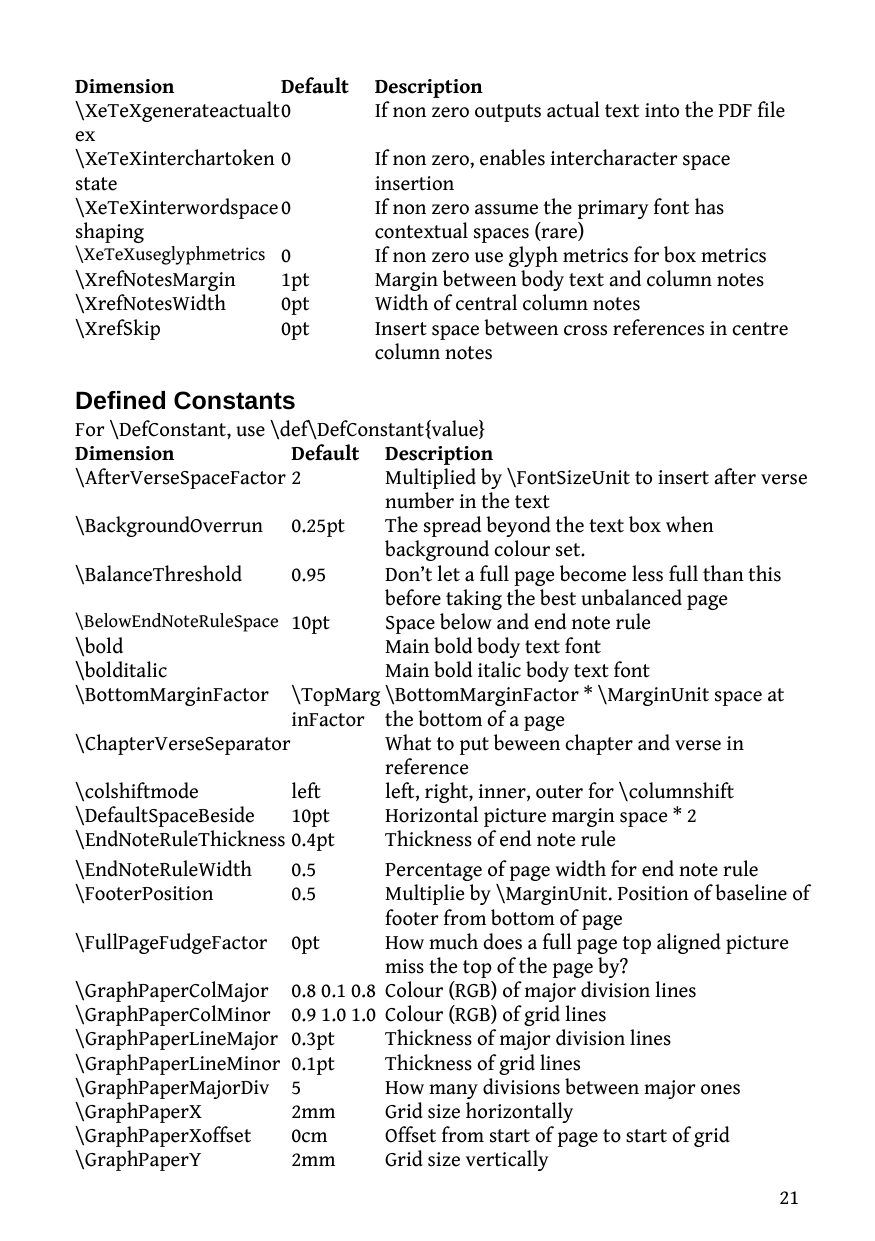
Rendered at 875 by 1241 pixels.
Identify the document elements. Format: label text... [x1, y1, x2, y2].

table_cell 0pt [291, 931, 385, 979]
table_cell 10pt [291, 611, 385, 635]
table_cell 1pt [281, 268, 374, 292]
table_cell 2mm [291, 1100, 385, 1124]
table_cell Grid size vertically [385, 1148, 816, 1172]
table_cell Multiplied by \FontSizeUnit to insert after verse number in the text [385, 466, 816, 514]
table_cell \⁠XeTeXinterchartokenstate [75, 148, 281, 196]
table_cell \⁠XeTeXinterwordspaceshaping [75, 196, 281, 244]
table_cell \FullPageFudgeFactor [75, 931, 291, 979]
subtitle Defined Constants [75, 386, 799, 414]
table_cell If non zero use glyph metrics for box metrics [375, 244, 798, 268]
table_cell \XrefSkip [75, 317, 281, 365]
table_cell 0.9 1.0 1.0 [291, 1003, 385, 1027]
table_cell \FooterPosition [75, 883, 291, 931]
table_cell 0.5 [291, 883, 385, 931]
table_cell [291, 660, 385, 684]
table_cell Don’t let a full page become less full than this before taking the best unbalanced page [385, 563, 816, 611]
table_cell Grid size horizontally [385, 1100, 816, 1124]
table_cell \⁠GraphPaperLineMajor [75, 1028, 291, 1052]
table_cell Percentage of page width for end note rule [385, 858, 816, 882]
table_cell 0.4pt [291, 829, 385, 858]
table_cell \⁠TopMarginFactor [291, 684, 385, 732]
table_cell \BackgroundOverrun [75, 515, 291, 563]
table_cell \⁠XeTeXgenerateactualtex [75, 99, 281, 147]
table_cell If non zero assume the primary font has contextual spaces (rare) [375, 196, 798, 244]
list For \DefConstant, use \def\DefConstant{value} [75, 418, 799, 442]
table_cell 0pt [281, 317, 374, 365]
table_cell 2 [291, 466, 385, 514]
table_cell \bold [75, 635, 291, 659]
table_cell 0.3pt [291, 1028, 385, 1052]
table_header Dimension [75, 442, 291, 466]
table_cell Thickness of major division lines [385, 1028, 816, 1052]
table_header Default [281, 75, 374, 99]
table_cell 0.1pt [291, 1052, 385, 1076]
table_cell \XrefNotesWidth [75, 293, 281, 317]
table_cell \BottomMarginFactor [75, 684, 291, 732]
table_cell If non zero outputs actual text into the PDF file [375, 99, 798, 147]
table_cell \⁠AfterVerseSpaceFactor [75, 466, 291, 514]
table_cell 2mm [291, 1148, 385, 1172]
table_cell \XeTeXuseglyphmetrics [75, 244, 281, 268]
table_header Description [375, 75, 798, 99]
table_cell \XrefNotesMargin [75, 268, 281, 292]
table_cell How much does a full page top aligned picture miss the top of the page by? [385, 931, 816, 979]
table_cell Colour (RGB) of grid lines [385, 1003, 816, 1027]
table_cell Insert space between cross references in centre column notes [375, 317, 798, 365]
table_cell 0cm [291, 1124, 385, 1148]
table_cell 0pt [281, 293, 374, 317]
table_cell [291, 732, 385, 780]
table_cell 0.8 0.1 0.8 [291, 979, 385, 1003]
table_header Description [385, 442, 816, 466]
table_cell 0 [281, 244, 374, 268]
table_header Default [291, 442, 385, 466]
table_cell left, right, inner, outer for \⁠columnshift [385, 780, 816, 804]
table_cell 10pt [291, 805, 385, 829]
table_cell \⁠EndNoteRuleThickness [75, 829, 291, 858]
table_cell Main bold body text font [385, 635, 816, 659]
table_cell Main bold italic body text font [385, 660, 816, 684]
table_cell The spread beyond the text box when background colour set. [385, 515, 816, 563]
table_cell Colour (RGB) of major division lines [385, 979, 816, 1003]
table_cell \GraphPaperMajorDiv [75, 1076, 291, 1100]
table_cell \BottomMarginFactor * \MarginUnit space at the bottom of a page [385, 684, 816, 732]
table_cell Offset from start of page to start of grid [385, 1124, 816, 1148]
table_cell \⁠GraphPaperLineMinor [75, 1052, 291, 1076]
table_cell [291, 635, 385, 659]
table_cell \DefaultSpaceBeside [75, 805, 291, 829]
table_cell Thickness of grid lines [385, 1052, 816, 1076]
table_cell \BalanceThreshold [75, 563, 291, 611]
table_cell 0 [281, 148, 374, 196]
table_cell If non zero, enables intercharacter space insertion [375, 148, 798, 196]
table_cell 0 [281, 99, 374, 147]
table_cell \bolditalic [75, 660, 291, 684]
table_cell 0.95 [291, 563, 385, 611]
table_cell Thickness of end note rule [385, 829, 816, 858]
table_cell 5 [291, 1076, 385, 1100]
table_cell Horizontal picture margin space * 2 [385, 805, 816, 829]
table_cell Space below and end note rule [385, 611, 816, 635]
table_cell \⁠ChapterVerseSeparator [75, 732, 291, 780]
table_cell 0.5 [291, 858, 385, 882]
table_cell \GraphPaperColMajor [75, 979, 291, 1003]
table_cell How many divisions between major ones [385, 1076, 816, 1100]
table_cell Margin between body text and column notes [375, 268, 798, 292]
table_cell 0.25pt [291, 515, 385, 563]
table_cell left [291, 780, 385, 804]
table_cell \⁠BelowEndNoteRuleSpace [75, 611, 291, 635]
table_cell \GraphPaperXoffset [75, 1124, 291, 1148]
table_cell \GraphPaperX [75, 1100, 291, 1124]
table_cell 0 [281, 196, 374, 244]
table_cell Multiplie by \MarginUnit. Position of baseline of footer from bottom of page [385, 883, 816, 931]
table_cell Width of central column notes [375, 293, 798, 317]
table_header Dimension [75, 75, 281, 99]
table_cell \colshiftmode [75, 780, 291, 804]
table_cell \GraphPaperY [75, 1148, 291, 1172]
table_cell \EndNoteRuleWidth [75, 858, 291, 882]
table_cell What to put beween chapter and verse in reference [385, 732, 816, 780]
table_cell \GraphPaperColMinor [75, 1003, 291, 1027]
